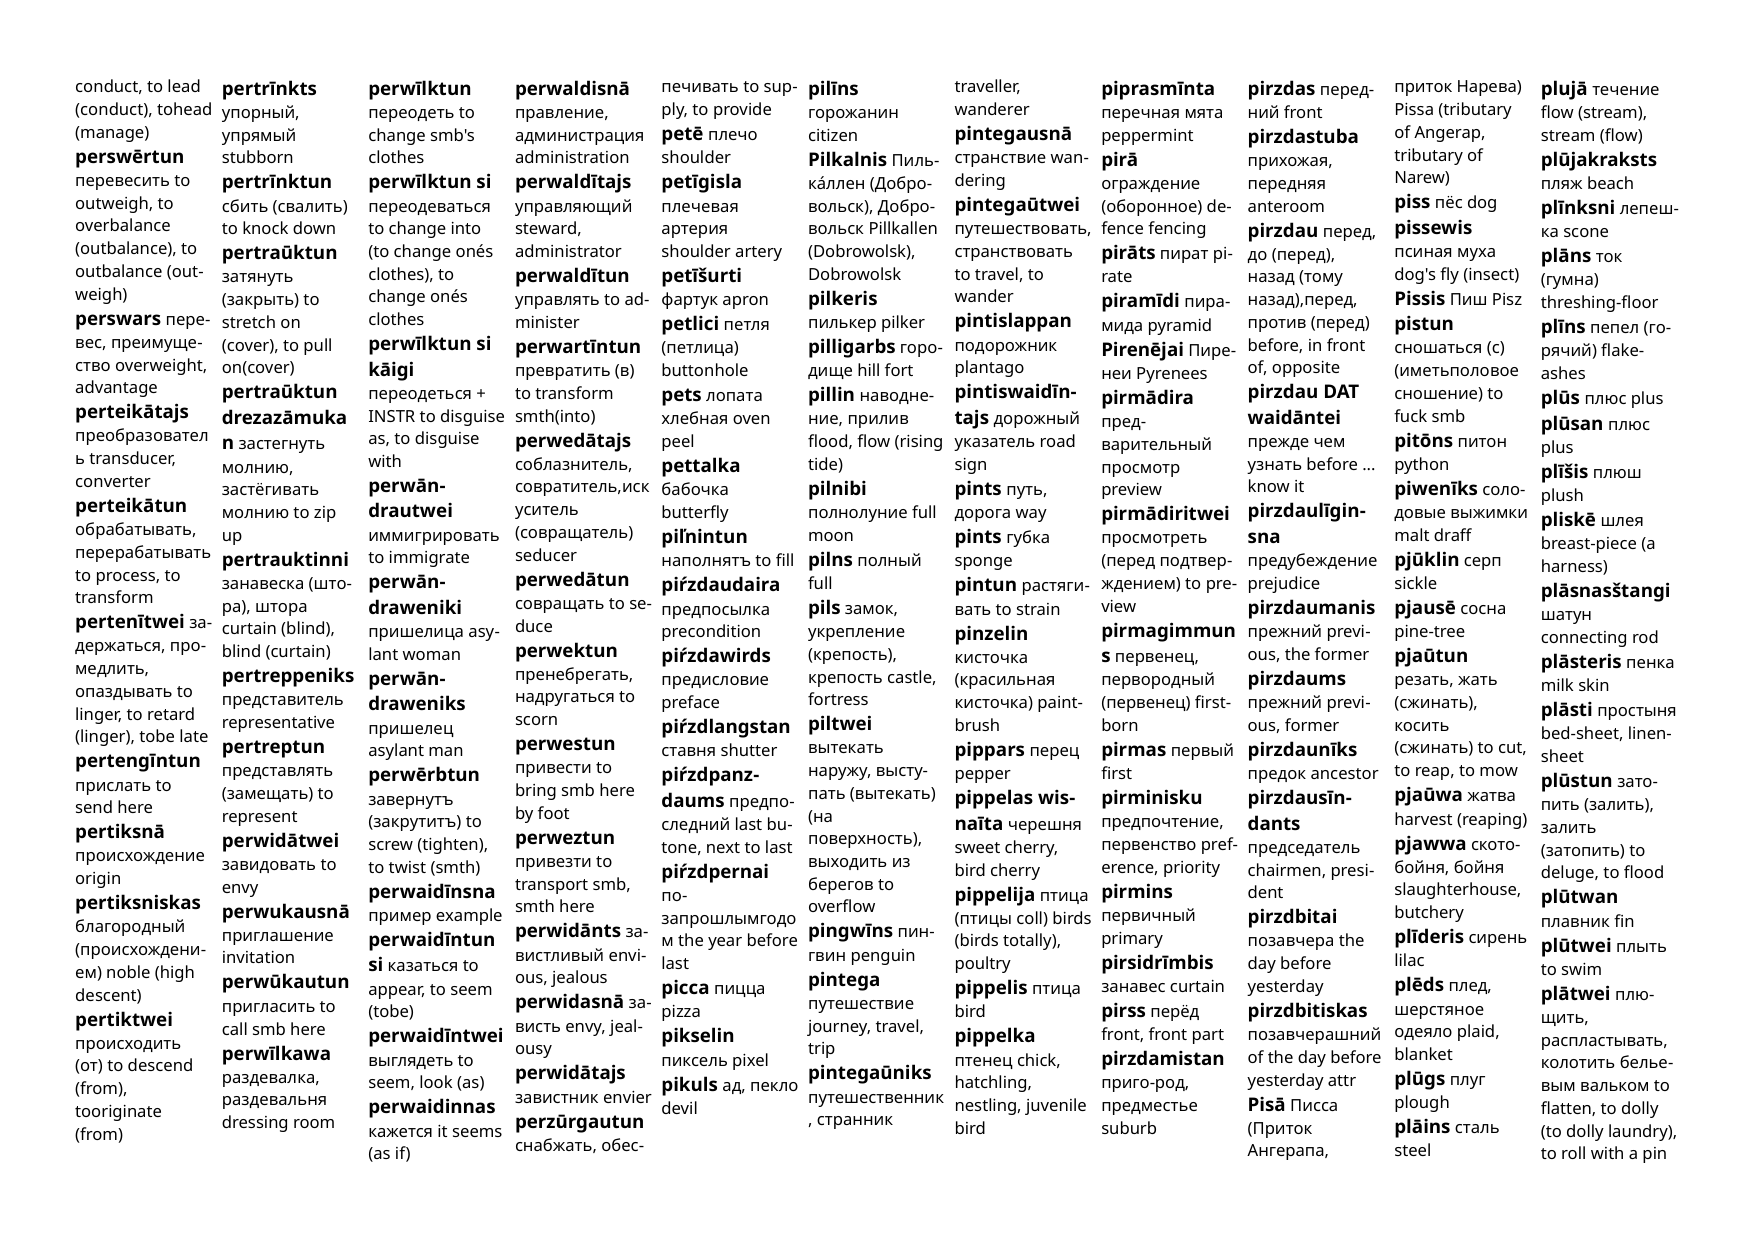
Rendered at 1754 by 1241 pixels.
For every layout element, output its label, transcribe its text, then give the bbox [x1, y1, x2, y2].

text plātwei плю­щить, распластывать, колотить белье­вым вальком to flatten, to dolly (to dolly laundry), to roll with a pin [1541, 980, 1679, 1164]
text plūstun зато­пить (залить), за­лить (затопить) to deluge, to flood [1541, 767, 1679, 884]
text pilnibi полнолу­ние full moon [808, 475, 945, 546]
text plīšis плюш plush [1541, 458, 1679, 506]
text pirzdausīn­dants председатель chairmen, presi­dent [1247, 784, 1385, 903]
text pliskē шлея breast-piece (a harness) [1541, 506, 1679, 577]
text piŕzdpernai по­запрошлымгодом the year before last [661, 858, 799, 974]
text pjausē сосна pine-tree [1394, 594, 1532, 642]
text plūjakraksts пляж beach [1541, 146, 1679, 194]
text pjawwa ското­бойня, бойня slaughterhouse, butchery [1394, 830, 1532, 923]
text perwūkautun пригласить to call smb here [222, 969, 359, 1040]
text pintun растяги­вать to strain [954, 572, 1092, 620]
text pintegaūniks путешественник, странник [808, 1060, 945, 1131]
text pils замок, укрепление (кре­пость), крепость castle, fortress [808, 594, 945, 711]
text perwīlktun переодеть to change smb's clothes [368, 75, 506, 169]
text piwenīks соло­довые выжимки malt draff [1394, 475, 1532, 546]
text plāsnasštangi шатун connecting rod [1541, 577, 1679, 648]
text perwidānts за­вистливый envi­ous, jealous [515, 918, 652, 989]
text perwīlktun si переодеваться to change into (to change onés clothes), to change onés clothes [368, 169, 506, 330]
text con­duct, to lead (con­duct), tohead (manage) [75, 75, 213, 143]
text plāins сталь steel [1394, 1113, 1532, 1162]
text pjaūtun резать, жать (сжинать), косить (сжинать) to cut, to reap, to mow [1394, 642, 1532, 782]
text pirzdastuba прихожая, перед­няя anteroom [1247, 123, 1385, 217]
text pippars перец pepper [954, 736, 1092, 784]
text pissewis псиная муха dog's fly (in­sect) [1394, 214, 1532, 285]
text perswērtun перевесить to out­weigh, to overbal­ance (outbalance), to outbalance (out­weigh) [75, 143, 213, 305]
text pertreptun представлять (за­мещать) to repre­sent [222, 733, 359, 827]
text perwedātajs соблазнитель, совратитель,иску­ситель (совраща­тель) seducer [515, 427, 652, 566]
text perwīlktun si kāigi переодеть­ся + INSTR to dis­guise as, to dis­guise with [368, 330, 506, 472]
text Pirenējai Пире­неи Pyrenees [1101, 336, 1238, 384]
text perswars пере­вес, преимуще­ство overweight, advantage [75, 305, 213, 398]
text plāsti простыня bed-sheet, linen-sheet [1541, 696, 1679, 767]
text piltwei вытекать наружу, высту­пать (вытекать) (на поверхность), выходить из бере­гов to overflow [808, 711, 945, 918]
text plūs плюс plus [1541, 384, 1679, 410]
text pintega путеше­ствие journey, travel, trip [808, 966, 945, 1060]
text pertraūktun за­тянуть (закрыть) to stretch on (cover), to pull on(cover) [222, 239, 359, 379]
text perwaldītun управлять to ad­minister [515, 262, 652, 333]
text pippelka птенец chick, hatchling, nestling, juvenile bird [954, 1023, 1092, 1139]
text perwaidīntun si казаться to ap­pear, to seem (tobe) [368, 926, 506, 1023]
text pertiksnā происхождение origin [75, 818, 213, 889]
text pillin наводне­ние, прилив flood, flow (rising tide) [808, 381, 945, 475]
text piprasmīnta перечная мята peppermint [1101, 75, 1238, 146]
text perteikātun об­рабатывать, пере­рабатывать to process, to trans­form [75, 492, 213, 608]
text pirmas первый first [1101, 736, 1238, 784]
text plīderis сирень lilac [1394, 923, 1532, 972]
text pertrauktinni занавеска (што­ра), штора curtain (blind), blind (cur­tain) [222, 546, 359, 662]
text pettalka бабочка butterfly [661, 452, 799, 523]
text pirss перёд front, front part [1101, 997, 1238, 1045]
text pirmagimmuns первенец, перво­родный (перве­нец) first-born [1101, 617, 1238, 736]
text petē плечо shoul­der [661, 120, 799, 169]
text Pisā Писса (При­ток Ангерапа, [1247, 1091, 1385, 1162]
text plīns пепел (го­рячий) flake-ashes [1541, 313, 1679, 384]
text pingwīns пин­гвин penguin [808, 918, 945, 966]
text picca пицца pizza [661, 974, 799, 1023]
text pirā ограждение (оборонное) de­fence fencing [1101, 146, 1238, 239]
text pertiktwei происходить (от) to descend (from), tooriginate (from) [75, 1006, 213, 1145]
text pirzdaumanis прежний previ­ous, the former [1247, 594, 1385, 665]
text plīnksni лепеш­ка scone [1541, 194, 1679, 242]
text pirminisku предпочтение, первенство pref­erence, priority [1101, 784, 1238, 878]
text petīgisla плече­вая артерия shoulder artery [661, 169, 799, 262]
text perwān­drautwei иммигрировать to immigrate [368, 472, 506, 569]
text pirmādira пред­варительный про­смотр preview [1101, 384, 1238, 501]
text pirmādiritwei просмотреть (перед подтвер­ждением) to pre­view [1101, 501, 1238, 617]
text pertrīnktun сбить (свалить) to knock down [222, 169, 359, 239]
text piľnintun напол­нятъ to fill [661, 523, 799, 572]
text pilīns горожанин citizen [808, 75, 945, 146]
text pertenītwei за­держаться, про­медлить, опазды­вать to linger, to retard (linger), tobe late [75, 608, 213, 748]
text pippelas wis­naīta черешня sweet cherry, bird cherry [954, 784, 1092, 881]
text pistun сношать­ся (с) (иметьполо­вое сношение) to fuck smb [1394, 311, 1532, 427]
text perteikātajs преобразователь transducer, con­verter [75, 398, 213, 492]
text pippelis птица bird [954, 974, 1092, 1023]
text pets лопата хлебная oven peel [661, 381, 799, 452]
text perwērbtun за­вернутъ (закру­титъ) to screw (tighten), to twist (smth) [368, 762, 506, 878]
text pikuls ад, пекло devil [661, 1071, 799, 1119]
text piŕzdlangstan ставня shutter [661, 713, 799, 762]
text pirzdbitiskas позавчерашний of the day before yesterday attr [1247, 997, 1385, 1091]
text pirāts пират pi­rate [1101, 239, 1238, 288]
text perwartīntun превратить (в) to transform smth(into) [515, 333, 652, 427]
text perwidasnā за­висть envy, jeal­ousy [515, 989, 652, 1060]
text pippelija птица (птицы coll) birds (birds totally), poultry [954, 881, 1092, 974]
text pirzdau перед, до (перед), назад (тому назад),перед, против (перед) before, in front of, opposite [1247, 217, 1385, 379]
text plūsan плюс plus [1541, 410, 1679, 458]
text perwestun при­вести to bring smb here by foot [515, 731, 652, 824]
text perweztun при­везти to transport smb, smth here [515, 824, 652, 918]
text pinzelin кисточ­ка (красильная кисточка) paint­brush [954, 620, 1092, 736]
text plūtwei плыть to swim [1541, 932, 1679, 980]
text печивать to sup­ply, to provide [661, 75, 799, 120]
text petlici петля (петлица) button­hole [661, 311, 799, 381]
text pints путь, доро­га way [954, 475, 1092, 523]
text pilns полный full [808, 546, 945, 594]
text perwaidīnsna пример example [368, 878, 506, 926]
text pintislappan подорожник plan­tago [954, 308, 1092, 379]
text petīšurti фартук apron [661, 262, 799, 311]
text perwidātajs за­вистник envier [515, 1060, 652, 1108]
text perwukausnā приглашение invi­tation [222, 898, 359, 969]
text pertreppeniks представитель representative [222, 662, 359, 733]
text plēds плед, шер­стяное одеяло plaid, blanket [1394, 972, 1532, 1065]
text pintegaūtwei путешествовать, странствовать to travel, to wander [954, 191, 1092, 308]
text pilkeris пилькер pilker [808, 285, 945, 333]
text perwaidīntwei выглядеть to seem, look (as) [368, 1023, 506, 1094]
text plujā течение flow (stream), stream (flow) [1541, 75, 1679, 146]
text pints губка sponge [954, 523, 1092, 572]
text Pissis Пиш Pisz [1394, 285, 1532, 311]
text pitōns питон python [1394, 427, 1532, 475]
text pertraūktun drezazāmukan застегнуть мол­нию, застёгивать молнию to zip up [222, 379, 359, 546]
text perwaldisnā правление, адми­нистрация admin­istration [515, 75, 652, 169]
text pirzdamistan приго-род, пред­местье suburb [1101, 1045, 1238, 1139]
text pirzdbitai поза­вчера the day be­fore yesterday [1247, 903, 1385, 997]
text pirmins первич­ный primary [1101, 878, 1238, 949]
text pertengīntun прислать to send here [75, 748, 213, 818]
text perzūrgautun снабжать, обес­ [515, 1108, 652, 1156]
text Pilkalnis Пиль­ка́ллен (Добро­вольск), Добро­вольск Pillkallen (Dobrowolsk), Do­browolsk [808, 146, 945, 285]
text pertiksniskas благородный (происхождени­ем) noble (high de­scent) [75, 889, 213, 1006]
text pirzdaunīks предок ancestor [1247, 736, 1385, 784]
text plāns ток (гумна) threshing-floor [1541, 242, 1679, 313]
text plūtwan плавник fin [1541, 884, 1679, 932]
text perwedātun совращать to se­duce [515, 566, 652, 637]
text pertrīnkts упор­ный, упрямый stubborn [222, 75, 359, 169]
text приток Hарева) Pissa (tributary of Angerap, tributary of Narew) [1394, 75, 1532, 188]
text pirzdau DAT waidāntei преж­де чем узнать be­fore ... know it [1247, 379, 1385, 498]
text perwaldītajs управляющий steward, adminis­trator [515, 169, 652, 262]
text perwān­draweniks пришелец asylant man [368, 665, 506, 762]
text pirsidrīmbis за­навес curtain [1101, 949, 1238, 997]
text piramīdi пира­мида pyramid [1101, 288, 1238, 336]
text traveller, wanderer [954, 75, 1092, 120]
text plāsteris пенка milk skin [1541, 648, 1679, 696]
text plūgs плуг plough [1394, 1065, 1532, 1113]
text perwektun пре­небрегать, над­ругаться to scorn [515, 637, 652, 731]
text piŕzdawirds предисловие pref­ace [661, 642, 799, 713]
text pirzdaums прежний previ­ous, former [1247, 665, 1385, 736]
text perwaidinnas кажется it seems (as if) [368, 1094, 506, 1164]
text pirzdaulīgin­sna предубеждение prejudice [1247, 498, 1385, 594]
text pjaūwa жатва harvest (reaping) [1394, 782, 1532, 830]
text piss пёс dog [1394, 188, 1532, 214]
text piŕzdaudaira предпосылка pre­condition [661, 572, 799, 642]
text perwidātwei за­видовать to envy [222, 827, 359, 898]
text pirzdas перед­ний front [1247, 75, 1385, 123]
text pintiswaidīn­tajs дорожный ука­затель road sign [954, 379, 1092, 475]
text pjūklin серп sickle [1394, 546, 1532, 594]
text piŕzdpanz­daums предпо-след­ний last bu­tone, next to last [661, 762, 799, 858]
text pintegausnā странствие wan­dering [954, 120, 1092, 191]
text perwān­draweniki пришелица asy­lant woman [368, 569, 506, 665]
text pikselin пиксель pixel [661, 1023, 799, 1071]
text perwīlkawa раз­девалка, разде­вальня dressing room [222, 1040, 359, 1133]
text pilligarbs горо­дище hill fort [808, 333, 945, 381]
